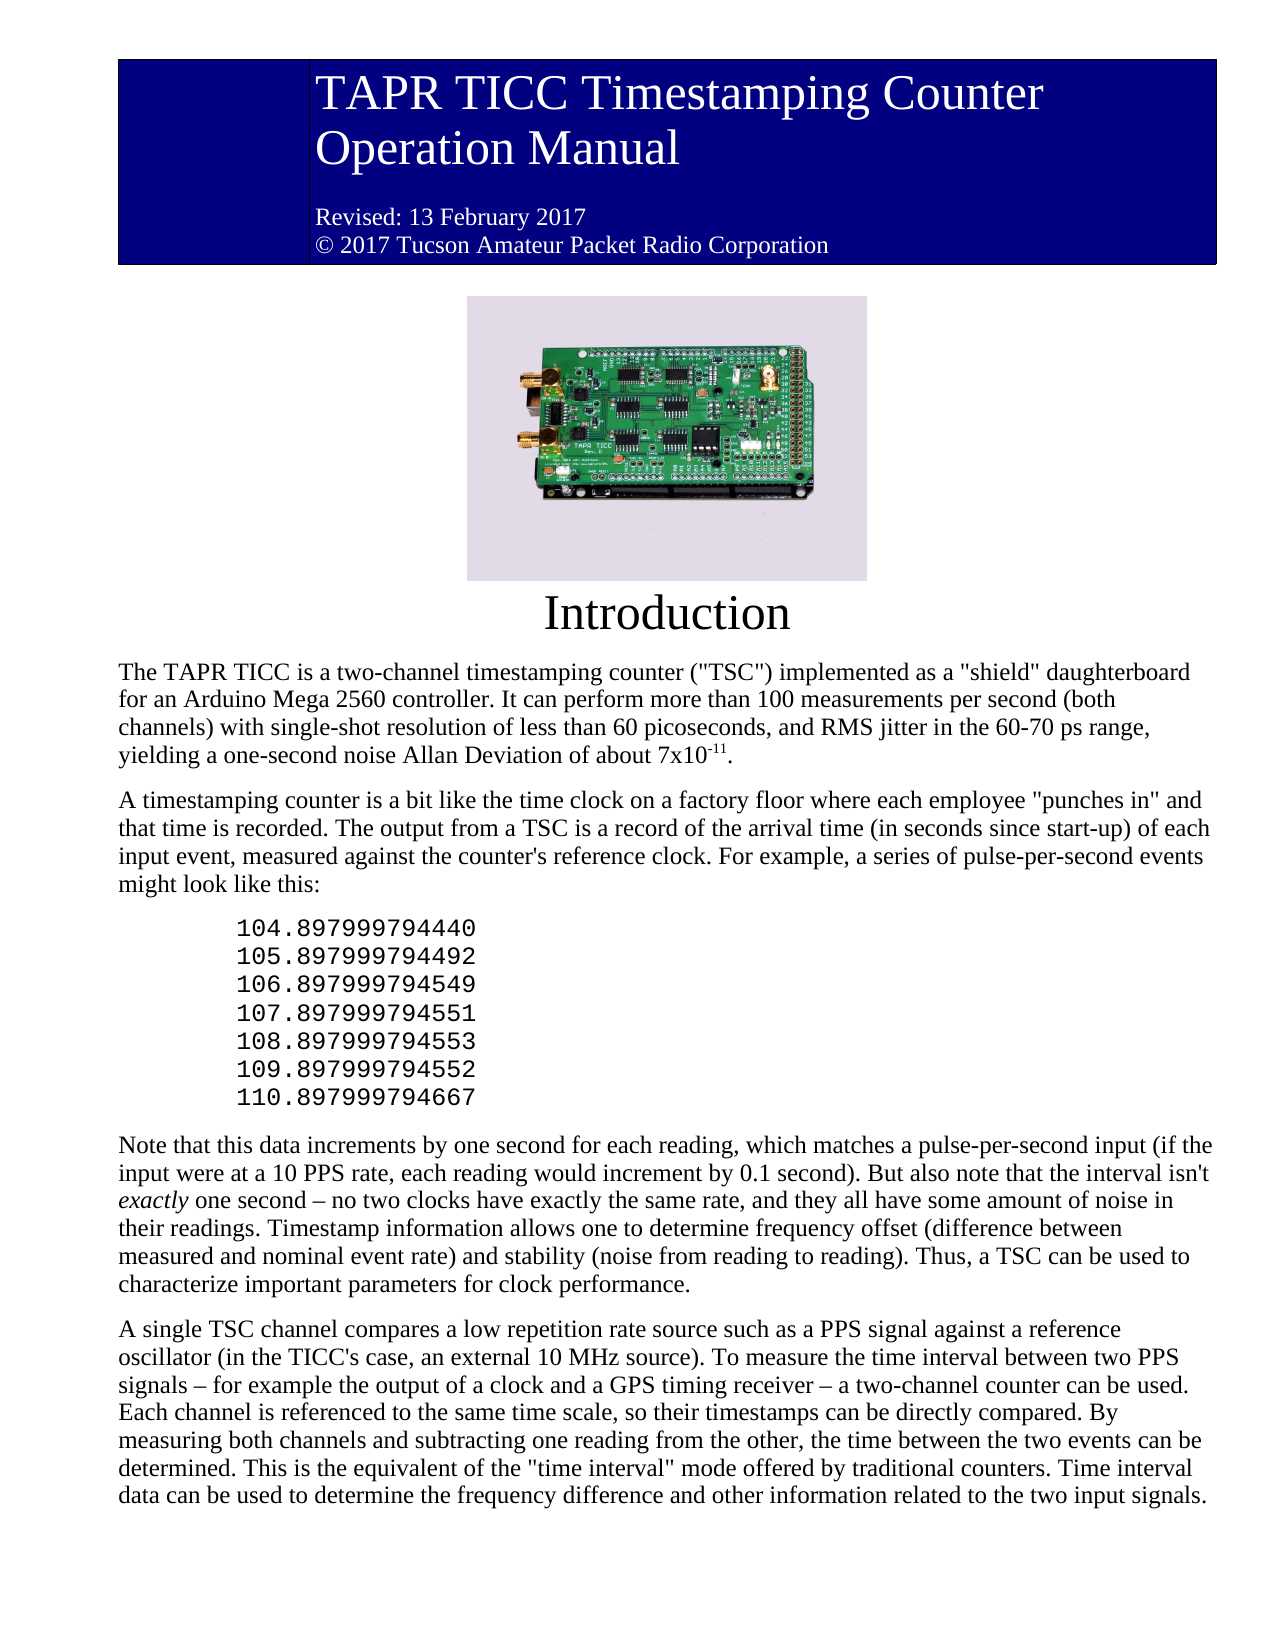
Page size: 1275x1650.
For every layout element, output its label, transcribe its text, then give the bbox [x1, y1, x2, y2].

text A timestamping counter is a bit like the time clock on a factory floor where each employee "punches in" and that time is recorded. The output from a TSC is a record of the arrival time (in seconds since start-up) of each input event, measured against the counter's reference clock. For example, a series of pulse-per-second events might look like this: [118, 787, 1216, 897]
text Note that this data increments by one second for each reading, which matches a pulse-per-second input (if the input were at a 10 PPS rate, each reading would increment by 0.1 second). But also note that the interval isn't exactly one second – no two clocks have exactly the same rate, and they all have some amount of noise in their readings. Timestamp information allows one to determine frequency offset (difference between measured and nominal event rate) and stability (noise from reading to reading). Thus, a TSC can be used to characterize important parameters for clock performance. [118, 1131, 1216, 1297]
text Introduction [118, 584, 1216, 640]
table_header TAPR TICC Timestamping Counter Operation Manual Revised: 13 February 2017 © 2017 Tucson Amateur Packet Radio Corporation [310, 60, 1216, 264]
text 104.897999794440 105.897999794492 106.897999794549 107.897999794551 108.897999794553 109.897999794552 110.897999794667 [236, 916, 1216, 1113]
picture [467, 296, 867, 581]
table_header [119, 60, 309, 264]
text A single TSC channel compares a low repetition rate source such as a PPS signal against a reference oscillator (in the TICC's case, an external 10 MHz source). To measure the time interval between two PPS signals – for example the output of a clock and a GPS timing receiver – a two-channel counter can be used. Each channel is referenced to the same time scale, so their timestamps can be directly compared. By measuring both channels and subtracting one reading from the other, the time between the two events can be determined. This is the equivalent of the "time interval" mode offered by traditional counters. Time interval data can be used to determine the frequency difference and other information related to the two input signals. [118, 1315, 1216, 1509]
text The TAPR TICC is a two-channel timestamping counter ("TSC") implemented as a "shield" daughterboard for an Arduino Mega 2560 controller. It can perform more than 100 measurements per second (both channels) with single-shot resolution of less than 60 picoseconds, and RMS jitter in the 60-70 ps range, yielding a one-second noise Allan Deviation of about 7x10-11. [118, 658, 1216, 769]
